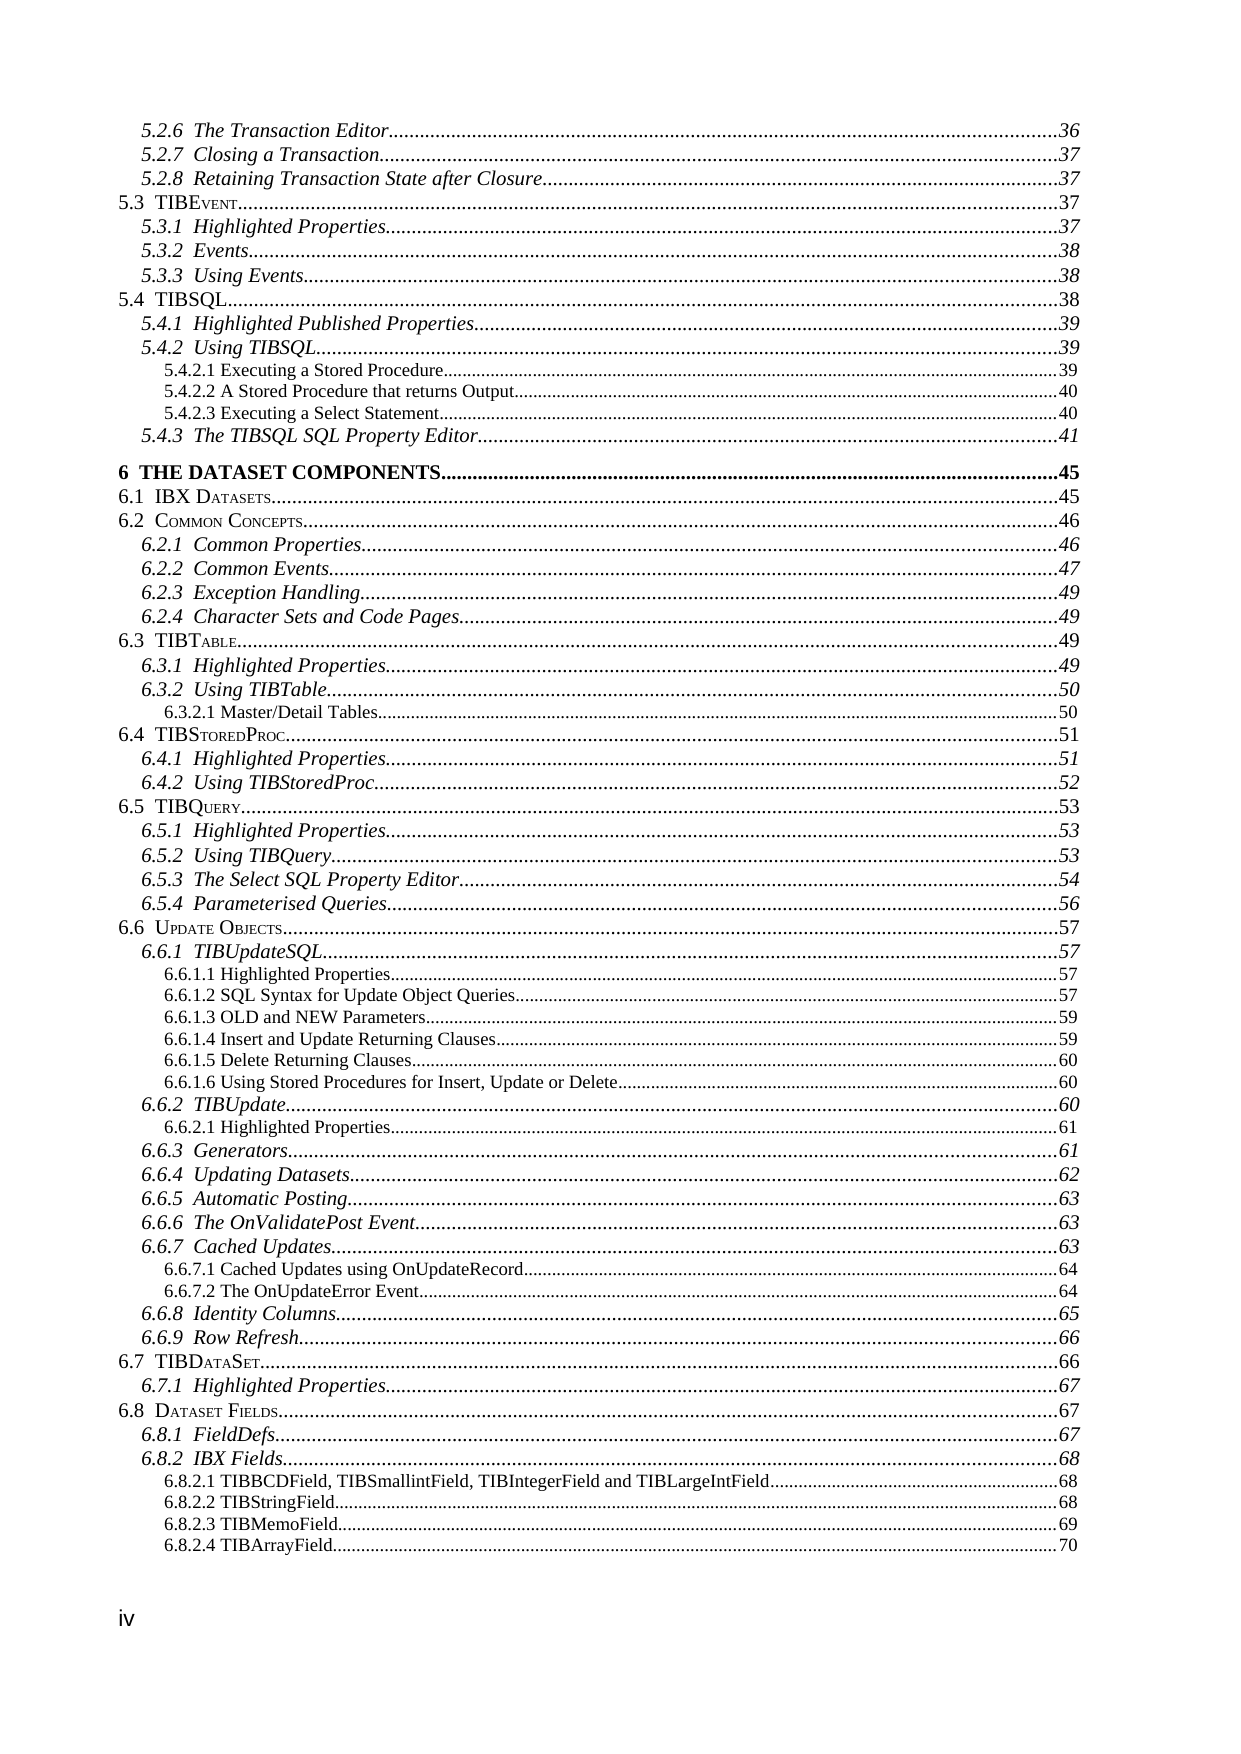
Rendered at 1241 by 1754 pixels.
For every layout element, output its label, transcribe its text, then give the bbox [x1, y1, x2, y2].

text 5.4 TIBSQL 38 [118, 287, 1122, 311]
text 5.2.7 Closing a Transaction 37 [141, 142, 1122, 166]
text 6.4.2 Using TIBStoredProc 52 [141, 770, 1122, 794]
text 6.6.6 The OnValidatePost Event 63 [141, 1210, 1122, 1234]
text 6.4.1 Highlighted Properties 51 [141, 746, 1122, 770]
text 5.4.2.1 Executing a Stored Procedure 39 [164, 359, 1122, 380]
text 6.6.1.4 Insert and Update Returning Clauses 59 [164, 1027, 1122, 1049]
text 6.6.8 Identity Columns 65 [141, 1301, 1122, 1325]
text 6.2.3 Exception Handling 49 [141, 580, 1122, 604]
text 5.4.1 Highlighted Published Properties 39 [141, 311, 1122, 335]
text 6.6.2 TIBUpdate 60 [141, 1092, 1122, 1116]
text 6.6.7.1 Cached Updates using OnUpdateRecord 64 [164, 1258, 1122, 1280]
text 6.2.1 Common Properties 46 [141, 532, 1122, 556]
text 6.6.1 TIBUpdateSQL 57 [141, 939, 1122, 963]
text 6.6.1.6 Using Stored Procedures for Insert, Update or Delete 60 [164, 1071, 1122, 1092]
text 5.3 TIBEvent 37 [118, 190, 1122, 214]
text 6.6.3 Generators 61 [141, 1138, 1122, 1162]
text 6.8 Dataset Fields 67 [118, 1397, 1122, 1422]
text 6.1 IBX Datasets 45 [118, 484, 1122, 508]
text 5.4.2.3 Executing a Select Statement 40 [164, 402, 1122, 423]
text 5.4.2.2 A Stored Procedure that returns Output 40 [164, 380, 1122, 402]
text 6.3.1 Highlighted Properties 49 [141, 652, 1122, 677]
text 6.6.5 Automatic Posting 63 [141, 1186, 1122, 1210]
text 6.2.4 Character Sets and Code Pages 49 [141, 604, 1122, 628]
text 6.5.3 The Select SQL Property Editor 54 [141, 867, 1122, 891]
text 6.8.2.2 TIBStringField 68 [164, 1491, 1122, 1513]
text 5.2.6 The Transaction Editor 36 [141, 118, 1122, 142]
text 6.6.1.1 Highlighted Properties 57 [164, 963, 1122, 984]
text 5.3.1 Highlighted Properties 37 [141, 214, 1122, 238]
text 5.3.3 Using Events 38 [141, 262, 1122, 287]
text 6.3.2.1 Master/Detail Tables 50 [164, 701, 1122, 722]
text 6.6.1.3 OLD and NEW Parameters 59 [164, 1006, 1122, 1027]
text 6.5.4 Parameterised Queries 56 [141, 891, 1122, 915]
text 6.7 TIBDataSet 66 [118, 1349, 1122, 1373]
text 6.5 TIBQuery 53 [118, 794, 1122, 818]
text 6.6.7.2 The OnUpdateError Event 64 [164, 1280, 1122, 1301]
text 6.5.2 Using TIBQuery 53 [141, 842, 1122, 867]
text 5.2.8 Retaining Transaction State after Closure 37 [141, 166, 1122, 190]
text 6.4 TIBStoredProc 51 [118, 722, 1122, 746]
text 6.6.1.5 Delete Returning Clauses 60 [164, 1049, 1122, 1071]
text 6.6.4 Updating Datasets 62 [141, 1162, 1122, 1186]
text 6.2.2 Common Events 47 [141, 556, 1122, 580]
text 6.6.2.1 Highlighted Properties 61 [164, 1116, 1122, 1138]
text 6.7.1 Highlighted Properties 67 [141, 1373, 1122, 1397]
text 6.5.1 Highlighted Properties 53 [141, 818, 1122, 842]
text 5.4.2 Using TIBSQL 39 [141, 335, 1122, 359]
text 6.8.2.3 TIBMemoField 69 [164, 1513, 1122, 1534]
text 6.6.7 Cached Updates 63 [141, 1234, 1122, 1258]
text 6.8.2.4 TIBArrayField 70 [164, 1534, 1122, 1556]
text 5.4.3 The TIBSQL SQL Property Editor 41 [141, 423, 1122, 447]
text 6.6 Update Objects 57 [118, 915, 1122, 939]
text 6.8.2.1 TIBBCDField, TIBSmallintField, TIBIntegerField and TIBLargeIntField 68 [164, 1470, 1122, 1491]
text 6.6.9 Row Refresh 66 [141, 1325, 1122, 1349]
text 6.6.1.2 SQL Syntax for Update Object Queries 57 [164, 984, 1122, 1006]
text 6.8.2 IBX Fields 68 [141, 1446, 1122, 1470]
text 6.3.2 Using TIBTable 50 [141, 677, 1122, 701]
text 6.3 TIBTable 49 [118, 628, 1122, 652]
text 6 The DataSet Components 45 [118, 460, 1122, 484]
text 6.8.1 FieldDefs 67 [141, 1422, 1122, 1446]
text 6.2 Common Concepts 46 [118, 508, 1122, 532]
text 5.3.2 Events 38 [141, 238, 1122, 262]
